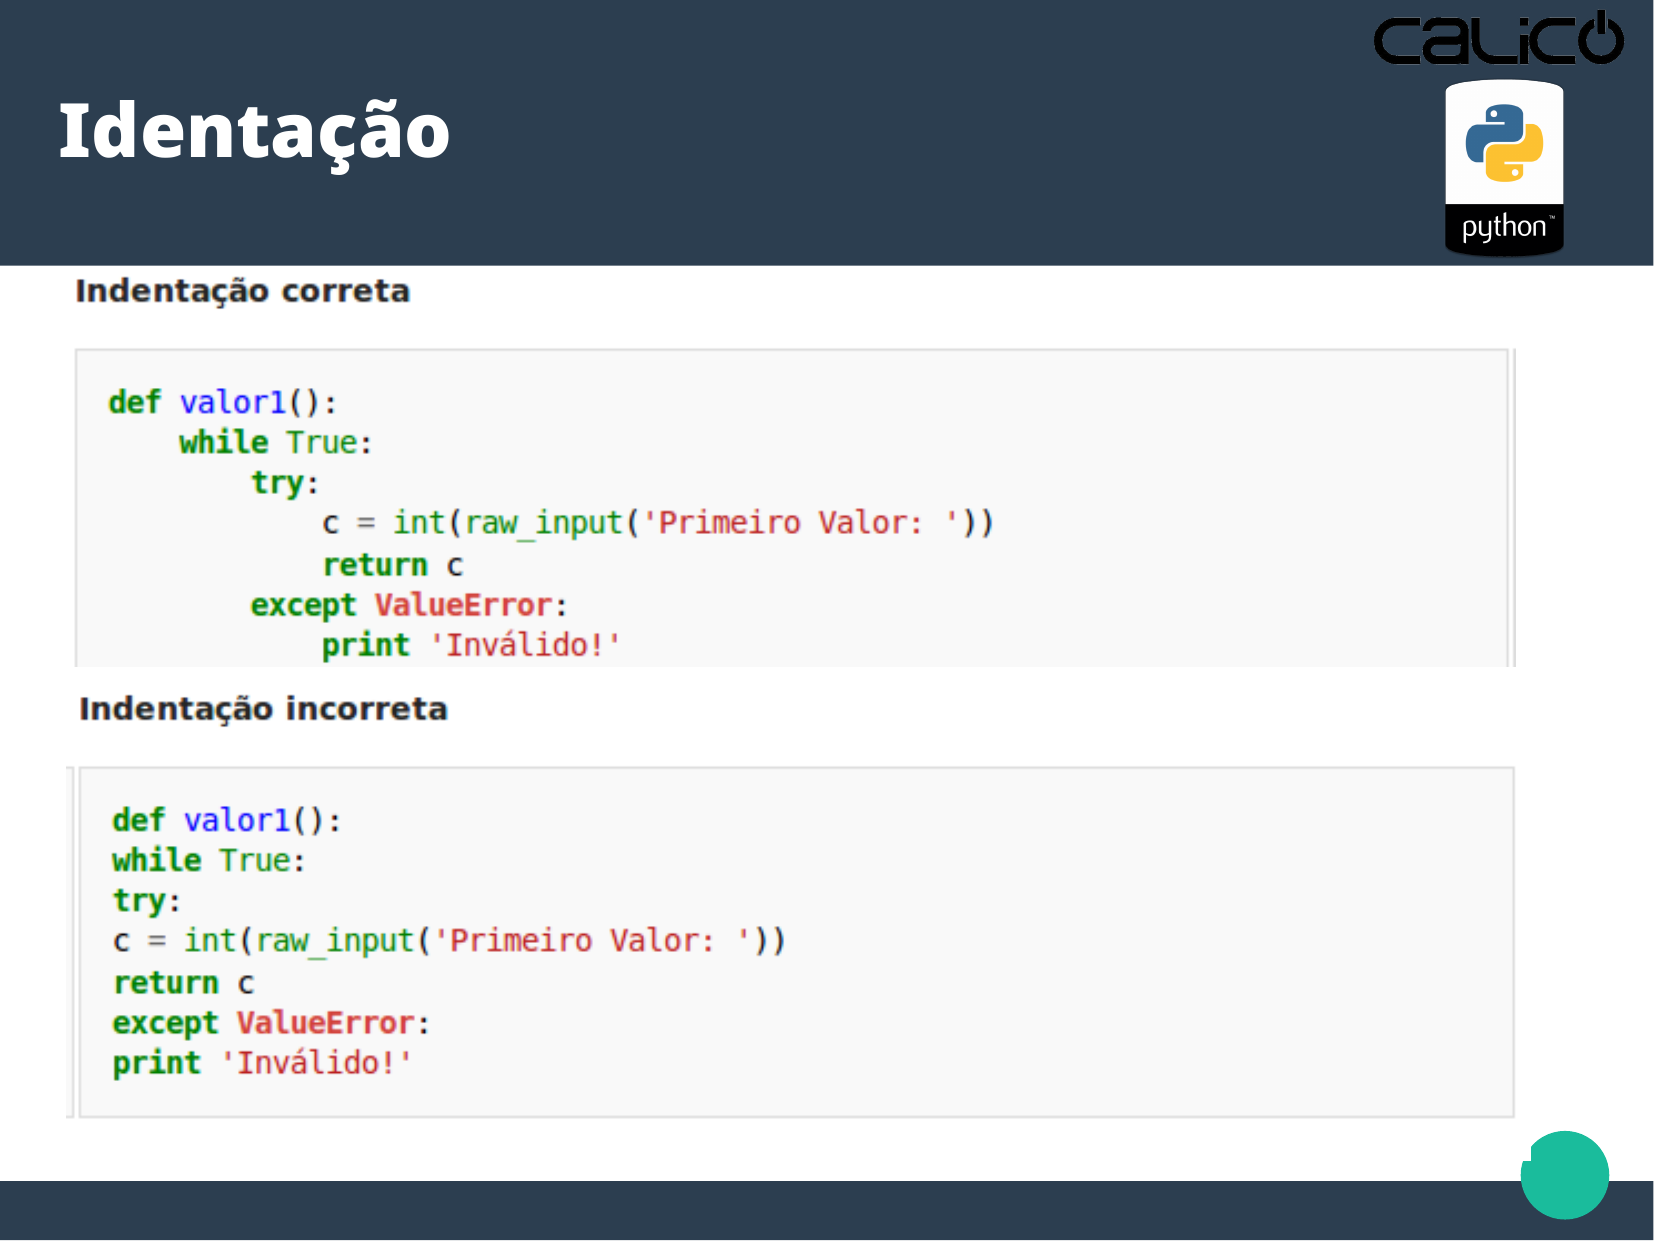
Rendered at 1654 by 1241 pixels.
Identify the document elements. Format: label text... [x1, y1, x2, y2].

picture [1365, 0, 1636, 259]
title Identação [59, 56, 1366, 200]
picture [60, 269, 1531, 1161]
